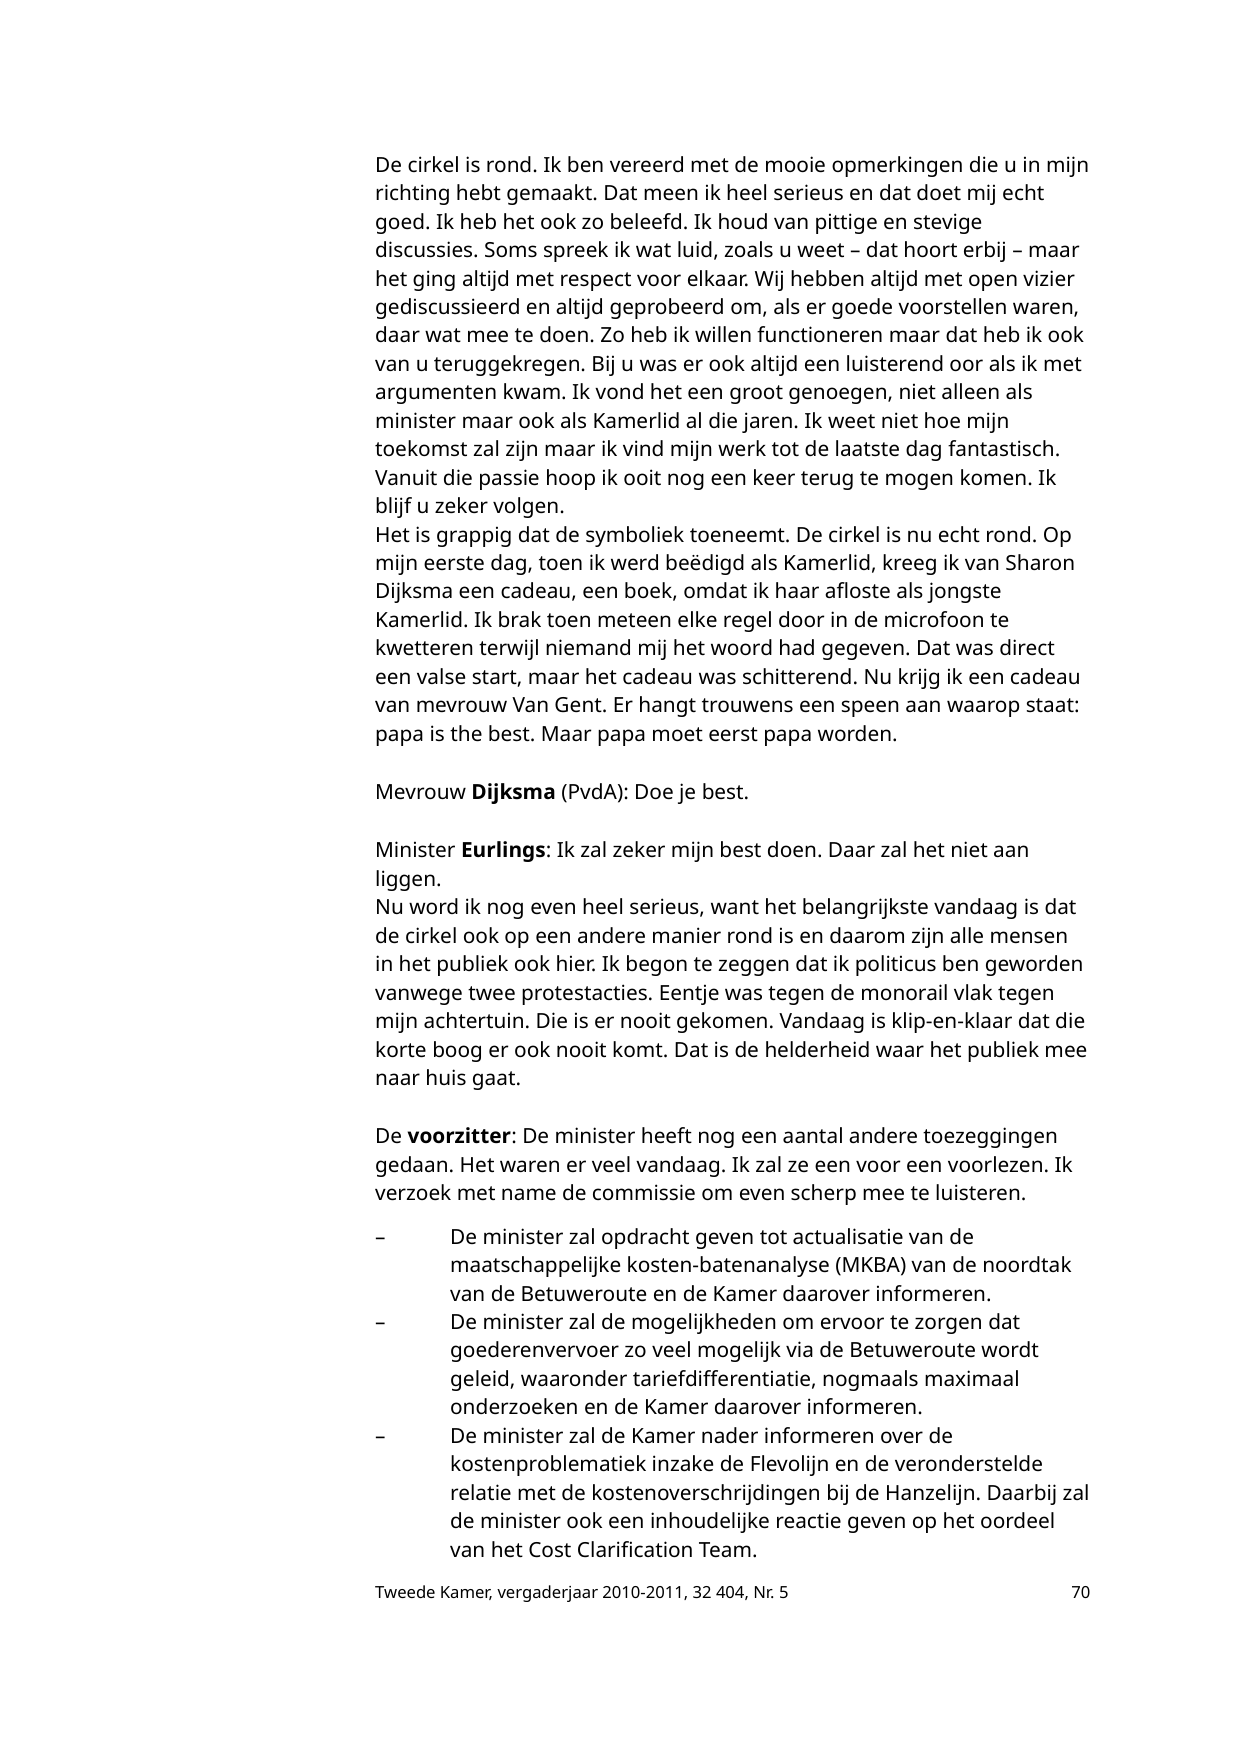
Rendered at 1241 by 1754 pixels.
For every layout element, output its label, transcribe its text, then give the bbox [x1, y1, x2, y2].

list De minister zal de Kamer nader informeren over de kostenproblematiek inzake de Flevolijn en de veronderstelde relatie met de kostenoverschrijdingen bij de Hanzelijn. Daarbij zal de minister ook een inhoudelijke reactie geven op het oordeel van het Cost Clarification Team. [375, 1421, 1090, 1563]
list De minister zal de mogelijkheden om ervoor te zorgen dat goederenvervoer zo veel mogelijk via de Betuweroute wordt geleid, waaronder tariefdifferentiatie, nogmaals maximaal onderzoeken en de Kamer daarover informeren. [375, 1307, 1090, 1421]
text Nu word ik nog even heel serieus, want het belangrijkste vandaag is dat de cirkel ook op een andere manier rond is en daarom zijn alle mensen in het publiek ook hier. Ik begon te zeggen dat ik politicus ben geworden vanwege twee protestacties. Eentje was tegen de monorail vlak tegen mijn achtertuin. Die is er nooit gekomen. Vandaag is klip-en-klaar dat die korte boog er ook nooit komt. Dat is de helderheid waar het publiek mee naar huis gaat. [375, 892, 1090, 1092]
text Het is grappig dat de symboliek toeneemt. De cirkel is nu echt rond. Op mijn eerste dag, toen ik werd beëdigd als Kamerlid, kreeg ik van Sharon Dijksma een cadeau, een boek, omdat ik haar afloste als jongste Kamerlid. Ik brak toen meteen elke regel door in de microfoon te kwetteren terwijl niemand mij het woord had gegeven. Dat was direct een valse start, maar het cadeau was schitterend. Nu krijg ik een cadeau van mevrouw Van Gent. Er hangt trouwens een speen aan waarop staat: papa is the best. Maar papa moet eerst papa worden. [375, 520, 1090, 747]
text De voorzitter: De minister heeft nog een aantal andere toezeggingen gedaan. Het waren er veel vandaag. Ik zal ze een voor een voorlezen. Ik verzoek met name de commissie om even scherp mee te luisteren. [375, 1122, 1090, 1207]
text Mevrouw Dijksma (PvdA): Doe je best. [375, 777, 1090, 806]
text Minister Eurlings: Ik zal zeker mijn best doen. Daar zal het niet aan liggen. [375, 836, 1090, 892]
text De cirkel is rond. Ik ben vereerd met de mooie opmerkingen die u in mijn richting hebt gemaakt. Dat meen ik heel serieus en dat doet mij echt goed. Ik heb het ook zo beleefd. Ik houd van pittige en stevige discussies. Soms spreek ik wat luid, zoals u weet – dat hoort erbij – maar het ging altijd met respect voor elkaar. Wij hebben altijd met open vizier gediscussieerd en altijd geprobeerd om, als er goede voorstellen waren, daar wat mee te doen. Zo heb ik willen functioneren maar dat heb ik ook van u teruggekregen. Bij u was er ook altijd een luisterend oor als ik met argumenten kwam. Ik vond het een groot genoegen, niet alleen als minister maar ook als Kamerlid al die jaren. Ik weet niet hoe mijn toekomst zal zijn maar ik vind mijn werk tot de laatste dag fantastisch. Vanuit die passie hoop ik ooit nog een keer terug te mogen komen. Ik blijf u zeker volgen. [375, 150, 1090, 520]
list De minister zal opdracht geven tot actualisatie van de maatschappelijke kosten-batenanalyse (MKBA) van de noordtak van de Betuweroute en de Kamer daarover informeren. [375, 1222, 1090, 1307]
